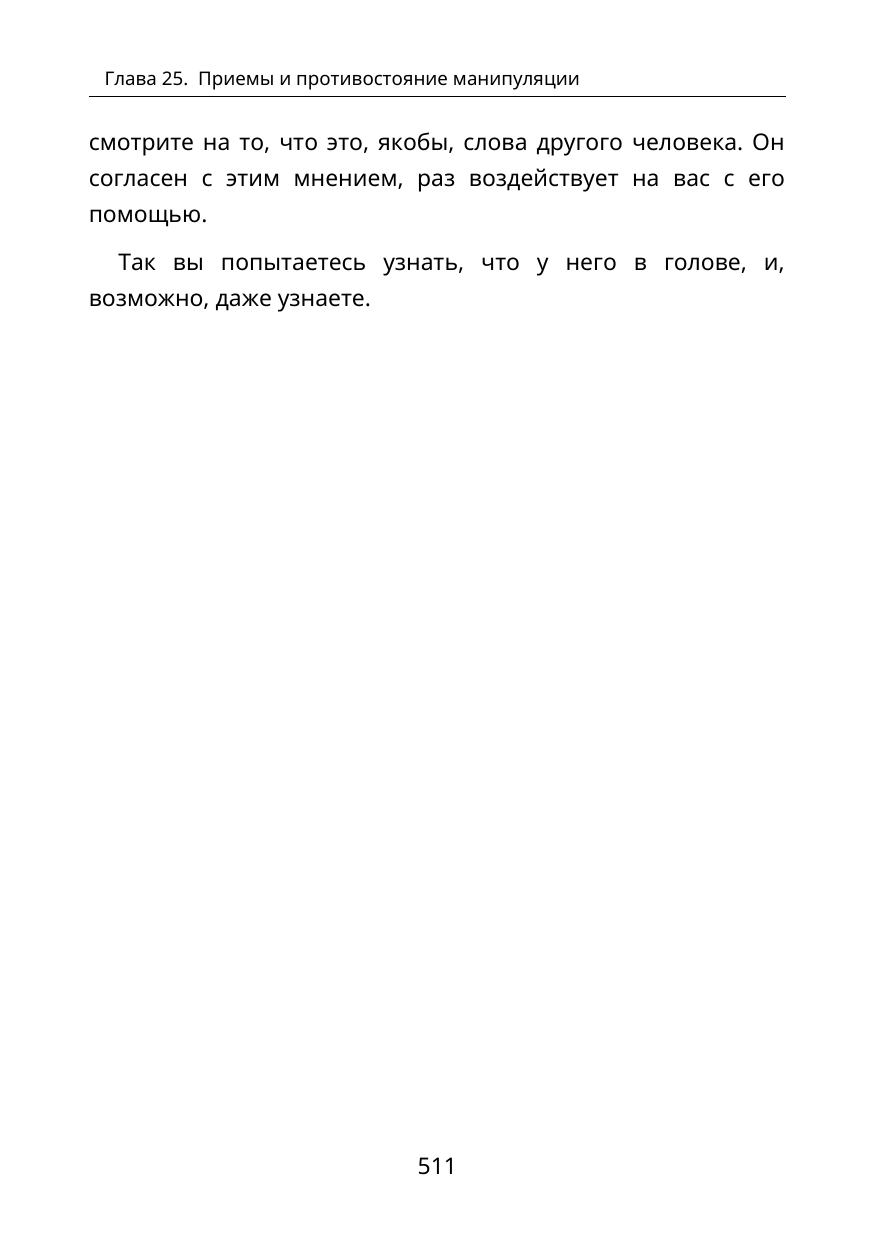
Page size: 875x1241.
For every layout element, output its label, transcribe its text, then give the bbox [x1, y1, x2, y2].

text Так вы попытаетесь узнать, что у него в голове, и, возможно, даже узнаете. [88, 246, 786, 313]
text смотрите на то, что это, якобы, слова другого человека. Он согласен с этим мнением, раз воздействует на вас с его помощью. [88, 126, 786, 229]
